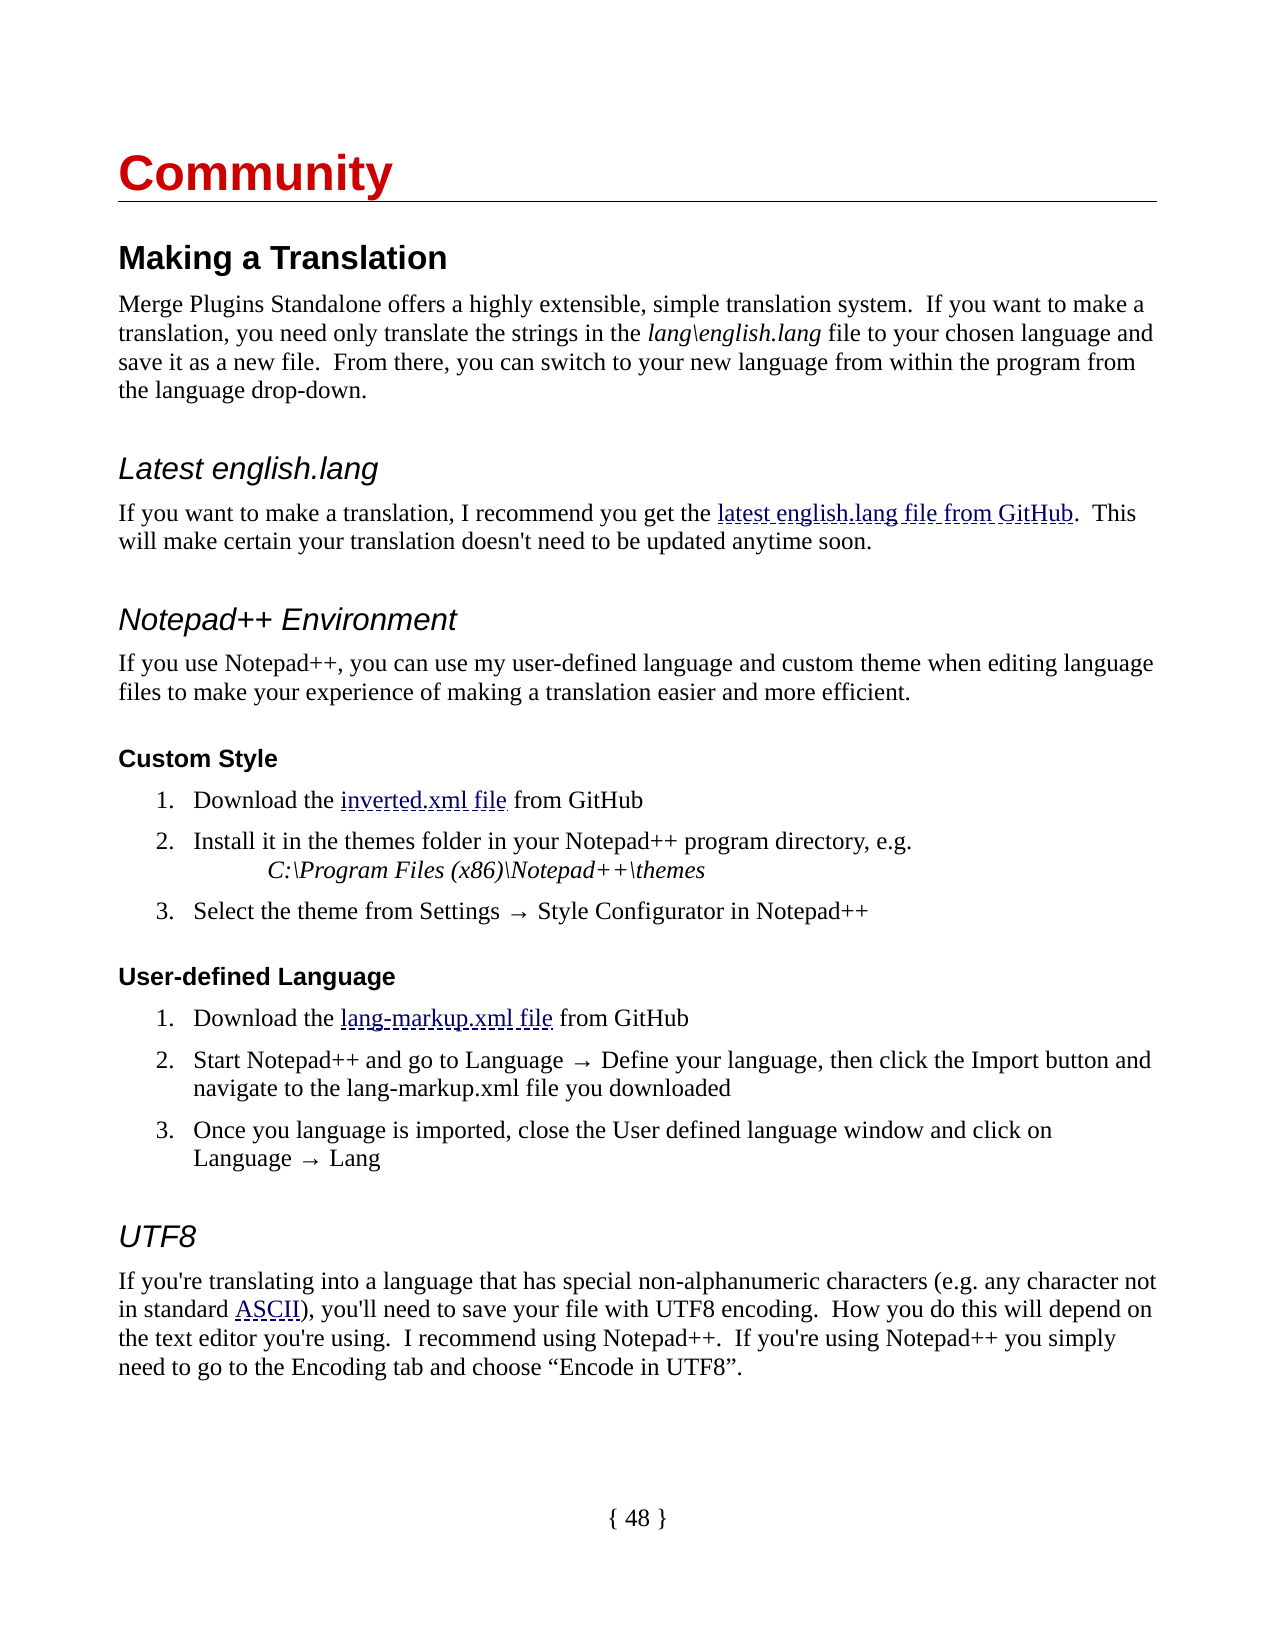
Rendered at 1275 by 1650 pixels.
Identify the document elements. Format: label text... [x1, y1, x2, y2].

text If you're translating into a language that has special non-alphanumeric characters (e.g. any character not in standard ASCII), you'll need to save your file with UTF8 encoding. How you do this will depend on the text editor you're using. I recommend using Notepad++. If you're using Notepad++ you simply need to go to the Encoding tab and choose “Encode in UTF8”. [118, 1266, 1157, 1381]
list Download the inverted.xml file from GitHub [156, 785, 1157, 813]
list Start Notepad++ and go to Language → Define your language, then click the Import button and navigate to the lang-markup.xml file you downloaded [156, 1045, 1157, 1102]
list Install it in the themes folder in your Notepad++ program directory, e.g. C:\Program Files (x86)\Notepad++\themes [156, 826, 1157, 883]
text If you use Notepad++, you can use my user-defined language and custom theme when editing language files to make your experience of making a translation easier and more efficient. [118, 648, 1157, 706]
list Download the lang-markup.xml file from GitHub [156, 1003, 1157, 1032]
subtitle Custom Style [118, 743, 1157, 772]
subtitle Latest english.lang [118, 450, 1157, 486]
subtitle User-defined Language [118, 962, 1157, 991]
subtitle Community [118, 143, 1157, 201]
subtitle Making a Translation [118, 238, 1157, 277]
text Merge Plugins Standalone offers a highly extensible, simple translation system. If you want to make a translation, you need only translate the strings in the lang\english.lang file to your chosen language and save it as a new file. From there, you can switch to your new language from within the program from the language drop-down. [118, 289, 1157, 404]
subtitle Notepad++ Environment [118, 601, 1157, 637]
list Select the theme from Settings → Style Configurator in Notepad++ [156, 896, 1157, 925]
text If you want to make a translation, I recommend you get the latest english.lang file from GitHub. This will make certain your translation doesn't need to be updated anytime soon. [118, 498, 1157, 555]
list Once you language is imported, close the User defined language window and click on Language → Lang [156, 1115, 1157, 1172]
subtitle UTF8 [118, 1218, 1157, 1254]
